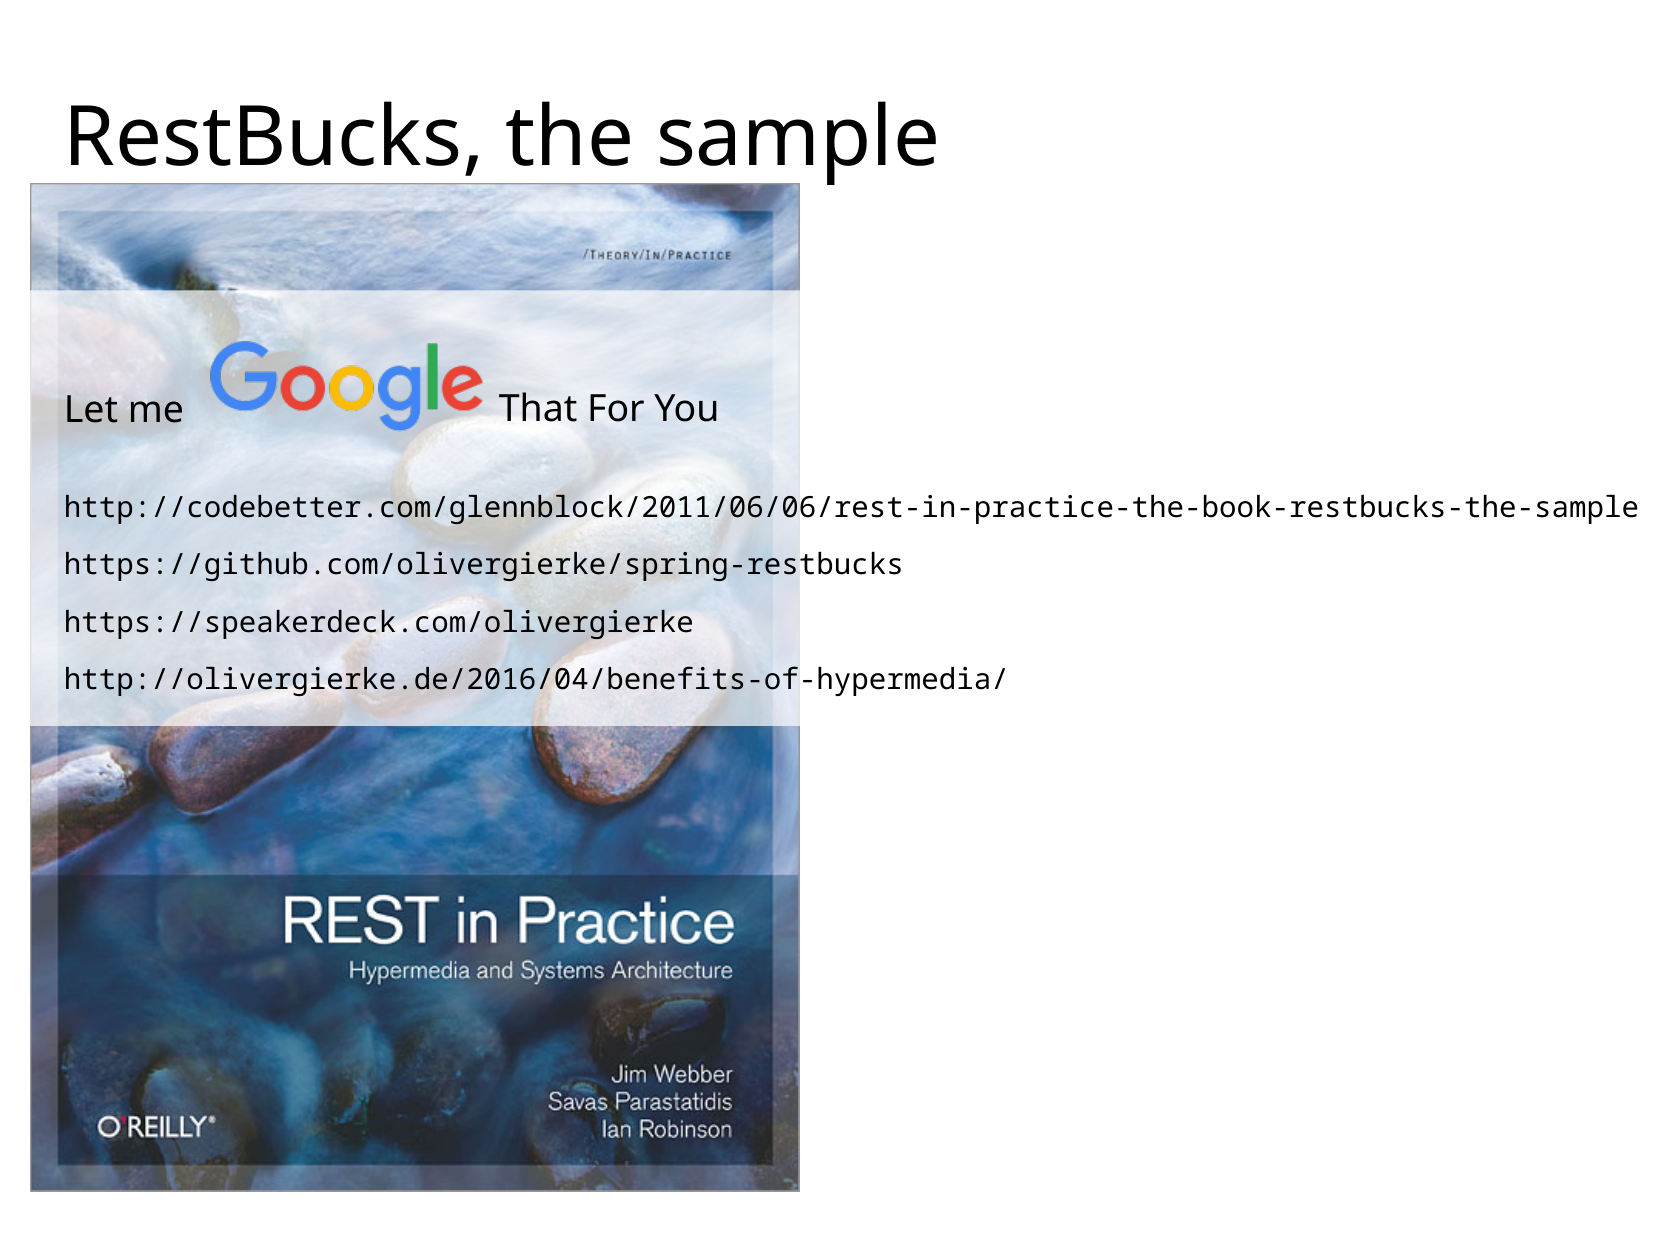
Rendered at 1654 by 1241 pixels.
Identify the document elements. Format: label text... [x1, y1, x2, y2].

picture [208, 339, 486, 442]
picture [30, 726, 800, 1192]
text_box http://codebetter.com/glennblock/2011/06/06/rest-in-practice-the-book-restbucks-the-sample https://github.com/olivergierke/spring-restbucks https://speakerdeck.com/olivergierke http://olivergierke.de/2016/04/benefits-of-hypermedia/ [48, 478, 1654, 683]
text_box [0, 290, 1654, 726]
text_box That For You [484, 374, 783, 427]
picture [30, 183, 800, 290]
text_box Let me [48, 375, 208, 428]
text_box RestBucks, the sample [48, 68, 1078, 167]
